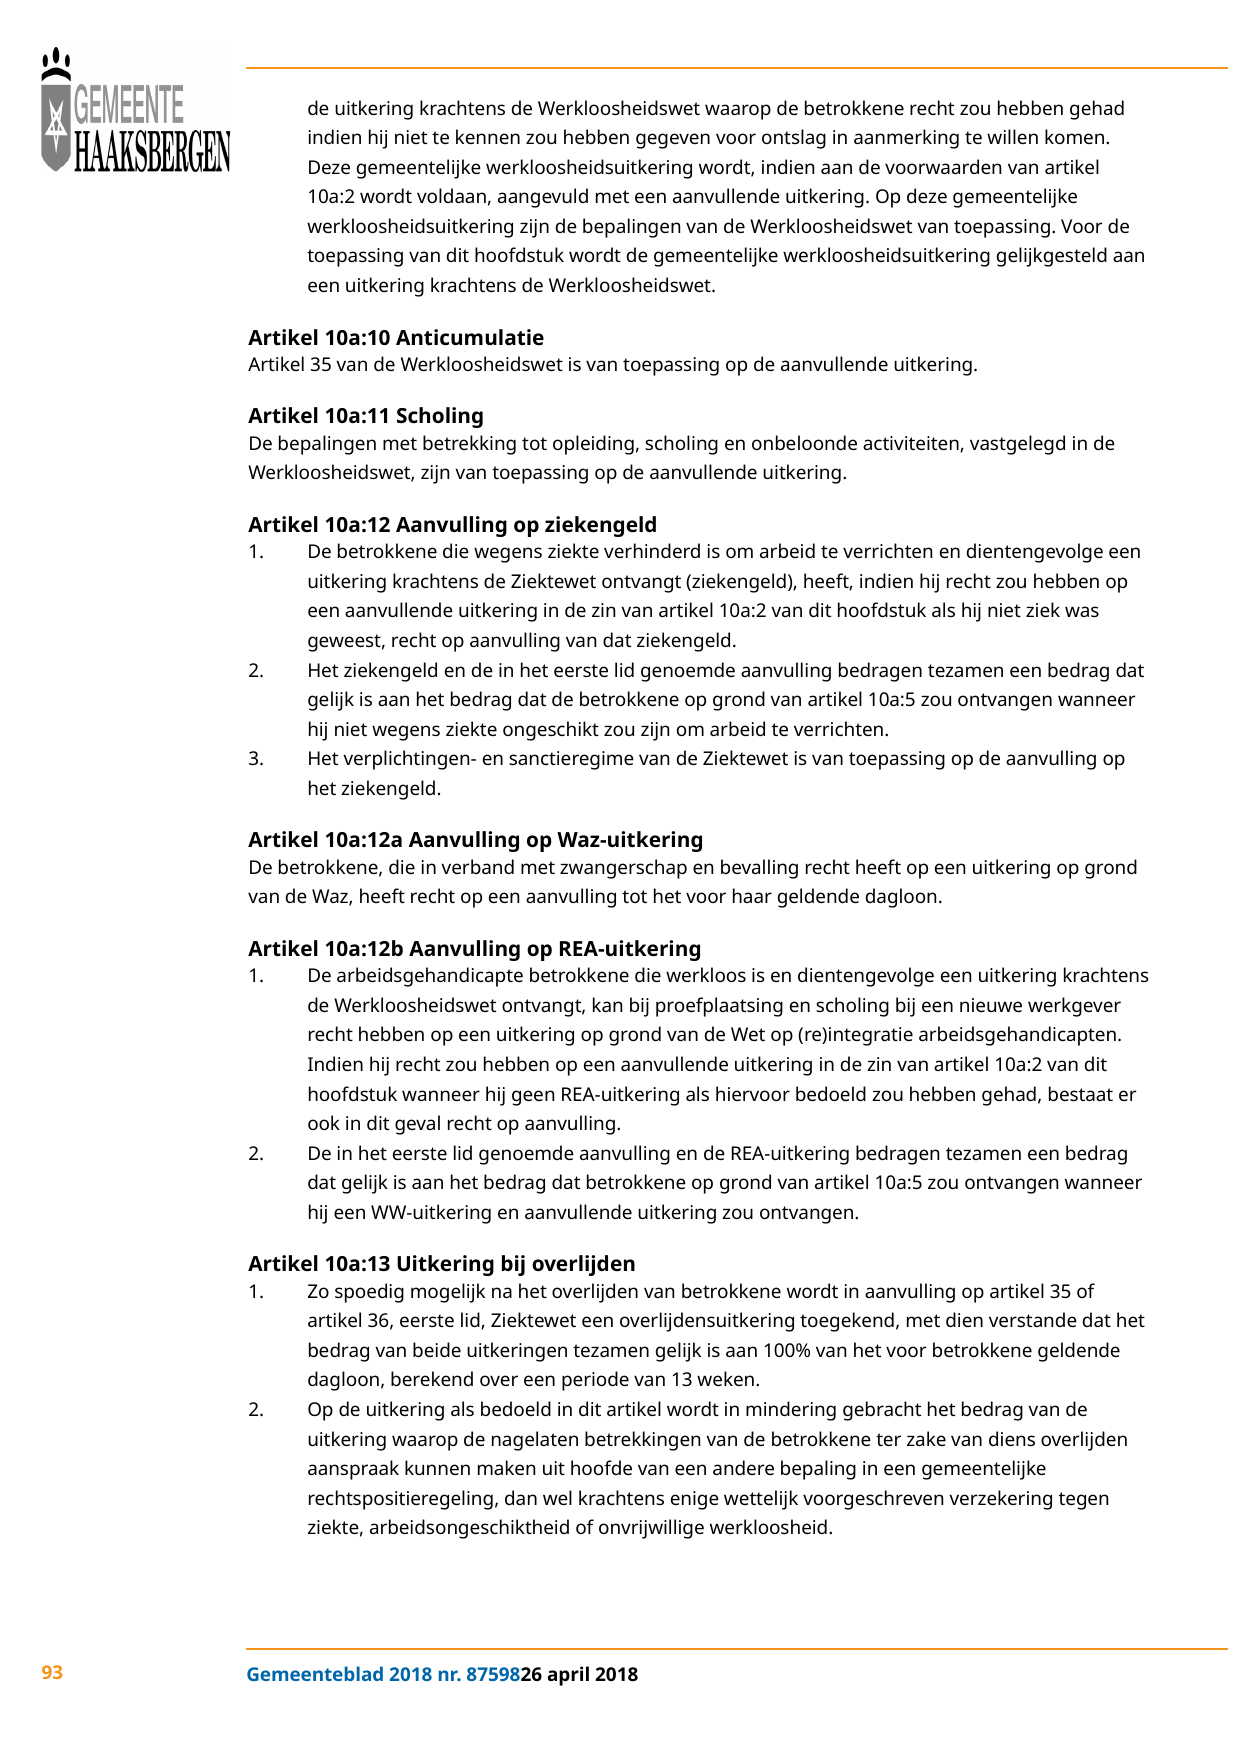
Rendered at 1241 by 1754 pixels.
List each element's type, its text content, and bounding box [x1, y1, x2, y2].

text Artikel 10a:13 Uitkering bij overlijden [248, 1249, 1152, 1278]
list De in het eerste lid genoemde aanvulling en de REA-uitkering bedragen tezamen een bedrag dat gelijk is aan het bedrag dat betrokkene op grond van artikel 10a:5 zou ontvangen wanneer hij een WW-uitkering en aanvullende uitkering zou ontvangen. [248, 1140, 1152, 1225]
text Artikel 10a:10 Anticumulatie [248, 323, 1152, 351]
list De arbeidsgehandicapte betrokkene die werkloos is en dientengevolge een uitkering krachtens de Werkloosheidswet ontvangt, kan bij proefplaatsing en scholing bij een nieuwe werkgever recht hebben op een uitkering op grond van de Wet op (re)integratie arbeidsgehandicapten. Indien hij recht zou hebben op een aanvullende uitkering in de zin van artikel 10a:2 van dit hoofdstuk wanneer hij geen REA-uitkering als hiervoor bedoeld zou hebben gehad, bestaat er ook in dit geval recht op aanvulling. [248, 962, 1152, 1136]
text De betrokkene, die in verband met zwangerschap en bevalling recht heeft op een uitkering op grond van de Waz, heeft recht op een aanvulling tot het voor haar geldende dagloon. [248, 854, 1152, 909]
list Op de uitkering als bedoeld in dit artikel wordt in mindering gebracht het bedrag van de uitkering waarop de nagelaten betrekkingen van de betrokkene ter zake van diens overlijden aanspraak kunnen maken uit hoofde van een andere bepaling in een gemeentelijke rechtspositieregeling, dan wel krachtens enige wettelijk voorgeschreven verzekering tegen ziekte, arbeidsongeschiktheid of onvrijwillige werkloosheid. [248, 1396, 1152, 1540]
list de uitkering krachtens de Werkloosheidswet waarop de betrokkene recht zou hebben gehad indien hij niet te kennen zou hebben gegeven voor ontslag in aanmerking te willen komen. Deze gemeentelijke werkloosheidsuitkering wordt, indien aan de voorwaarden van artikel 10a:2 wordt voldaan, aangevuld met een aanvullende uitkering. Op deze gemeentelijke werkloosheidsuitkering zijn de bepalingen van de Werkloosheidswet van toepassing. Voor de toepassing van dit hoofdstuk wordt de gemeentelijke werkloosheidsuitkering gelijkgesteld aan een uitkering krachtens de Werkloosheidswet. [248, 95, 1152, 298]
list Het verplichtingen- en sanctieregime van de Ziektewet is van toepassing op de aanvulling op het ziekengeld. [248, 746, 1152, 801]
text Artikel 35 van de Werkloosheidswet is van toepassing op de aanvullende uitkering. [248, 351, 1152, 377]
list De betrokkene die wegens ziekte verhinderd is om arbeid te verrichten en dientengevolge een uitkering krachtens de Ziektewet ontvangt (ziekengeld), heeft, indien hij recht zou hebben op een aanvullende uitkering in de zin van artikel 10a:2 van dit hoofdstuk als hij niet ziek was geweest, recht op aanvulling van dat ziekengeld. [248, 538, 1152, 653]
text Artikel 10a:11 Scholing [248, 402, 1152, 430]
text Artikel 10a:12 Aanvulling op ziekengeld [248, 510, 1152, 538]
text Artikel 10a:12a Aanvulling op Waz-uitkering [248, 826, 1152, 854]
text Artikel 10a:12b Aanvulling op REA-uitkering [248, 934, 1152, 962]
list Het ziekengeld en de in het eerste lid genoemde aanvulling bedragen tezamen een bedrag dat gelijk is aan het bedrag dat de betrokkene op grond van artikel 10a:5 zou ontvangen wanneer hij niet wegens ziekte ongeschikt zou zijn om arbeid te verrichten. [248, 657, 1152, 742]
list Zo spoedig mogelijk na het overlijden van betrokkene wordt in aanvulling op artikel 35 of artikel 36, eerste lid, Ziektewet een overlijdensuitkering toegekend, met dien verstande dat het bedrag van beide uitkeringen tezamen gelijk is aan 100% van het voor betrokkene geldende dagloon, berekend over een periode van 13 weken. [248, 1278, 1152, 1392]
picture [41, 47, 231, 172]
text De bepalingen met betrekking tot opleiding, scholing en onbeloonde activiteiten, vastgelegd in de Werkloosheidswet, zijn van toepassing op de aanvullende uitkering. [248, 430, 1152, 485]
